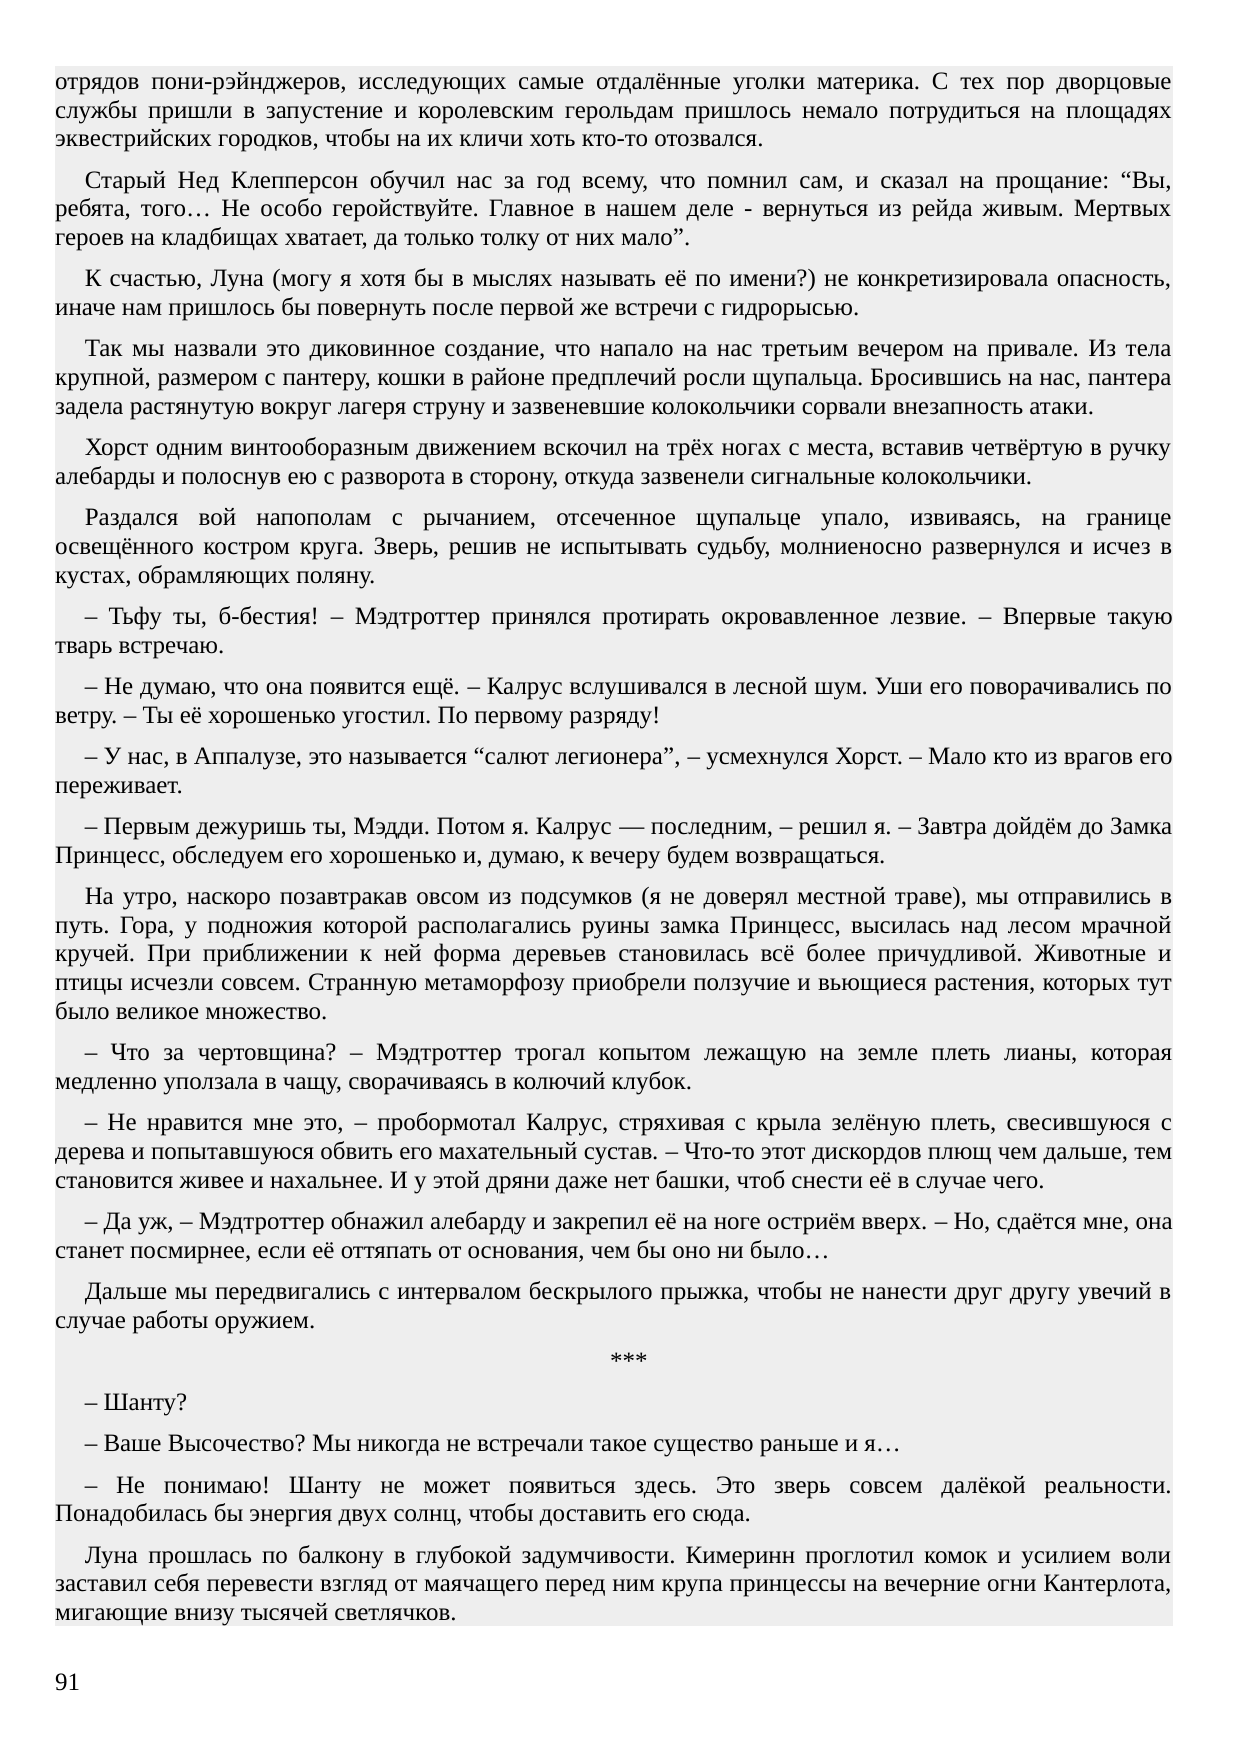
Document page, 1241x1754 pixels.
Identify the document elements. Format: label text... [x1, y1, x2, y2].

text Луна прошлась по балкону в глубокой задумчивости. Кимеринн проглотил комок и усилием воли заставил себя перевести взгляд от маячащего перед ним крупа принцессы на вечерние огни Кантерлота, мигающие внизу тысячей светлячков. [55, 1540, 1173, 1626]
text Раздался вой напополам с рычанием, отсеченное щупальце упало, извиваясь, на границе освещённого костром круга. Зверь, решив не испытывать судьбу, молниеносно развернулся и исчез в кустах, обрамляющих поляну. [55, 502, 1173, 588]
text – Не думаю, что она появится ещё. – Калрус вслушивался в лесной шум. Уши его поворачивались по ветру. – Ты её хорошенько угостил. По первому разряду! [55, 671, 1173, 728]
text Старый Нед Клепперсон обучил нас за год всему, что помнил сам, и сказал на прощание: “Вы, ребята, того… Не особо геройствуйте. Главное в нашем деле - вернуться из рейда живым. Мертвых героев на кладбищах хватает, да только толку от них мало”. [55, 165, 1173, 251]
text – Первым дежуришь ты, Мэдди. Потом я. Калрус — последним, – решил я. – Завтра дойдём до Замка Принцесс, обследуем его хорошенько и, думаю, к вечеру будем возвращаться. [55, 811, 1173, 868]
text – Не понимаю! Шанту не может появиться здесь. Это зверь совсем далёкой реальности. Понадобилась бы энергия двух солнц, чтобы доставить его сюда. [55, 1470, 1173, 1527]
text К счастью, Луна (могу я хотя бы в мыслях называть её по имени?) не конкретизировала опасность, иначе нам пришлось бы повернуть после первой же встречи с гидрорысью. [55, 263, 1173, 321]
text – Ваше Высочество? Мы никогда не встречали такое существо раньше и я… [55, 1428, 1173, 1457]
text отрядов пони-рэйнджеров, исследующих самые отдалённые уголки материка. С тех пор дворцовые службы пришли в запустение и королевским герольдам пришлось немало потрудиться на площадях эквестрийских городков, чтобы на их кличи хоть кто-то отозвался. [55, 66, 1173, 152]
text – Что за чертовщина? – Мэдтроттер трогал копытом лежащую на земле плеть лианы, которая медленно уползала в чащу, сворачиваясь в колючий клубок. [55, 1037, 1173, 1095]
text – Да уж, – Мэдтроттер обнажил алебарду и закрепил её на ноге остриём вверх. – Но, сдаётся мне, она станет посмирнее, если её оттяпать от основания, чем бы оно ни было… [55, 1206, 1173, 1263]
text – Шанту? [55, 1387, 1173, 1416]
text Хорст одним винтооборазным движением вскочил на трёх ногах с места, вставив четвёртую в ручку алебарды и полоснув ею с разворота в сторону, откуда зазвенели сигнальные колокольчики. [55, 432, 1173, 490]
text Так мы назвали это диковинное создание, что напало на нас третьим вечером на привале. Из тела крупной, размером с пантеру, кошки в районе предплечий росли щупальца. Бросившись на нас, пантера задела растянутую вокруг лагеря струну и зазвеневшие колокольчики сорвали внезапность атаки. [55, 333, 1173, 420]
text *** [55, 1346, 1173, 1375]
text – Тьфу ты, б-бестия! – Мэдтроттер принялся протирать окровавленное лезвие. – Впервые такую тварь встречаю. [55, 601, 1173, 658]
text На утро, наскоро позавтракав овсом из подсумков (я не доверял местной траве), мы отправились в путь. Гора, у подножия которой располагались руины замка Принцесс, высилась над лесом мрачной кручей. При приближении к ней форма деревьев становилась всё более причудливой. Животные и птицы исчезли совсем. Странную метаморфозу приобрели ползучие и вьющиеся растения, которых тут было великое множество. [55, 881, 1173, 1025]
text – Не нравится мне это, – пробормотал Калрус, стряхивая с крыла зелёную плеть, свесившуюся с дерева и попытавшуюся обвить его махательный сустав. – Что-то этот дискордов плющ чем дальше, тем становится живее и нахальнее. И у этой дряни даже нет башки, чтоб снести её в случае чего. [55, 1107, 1173, 1193]
text – У нас, в Аппалузе, это называется “салют легионера”, – усмехнулся Хорст. – Мало кто из врагов его переживает. [55, 741, 1173, 798]
text Дальше мы передвигались с интервалом бескрылого прыжка, чтобы не нанести друг другу увечий в случае работы оружием. [55, 1276, 1173, 1333]
